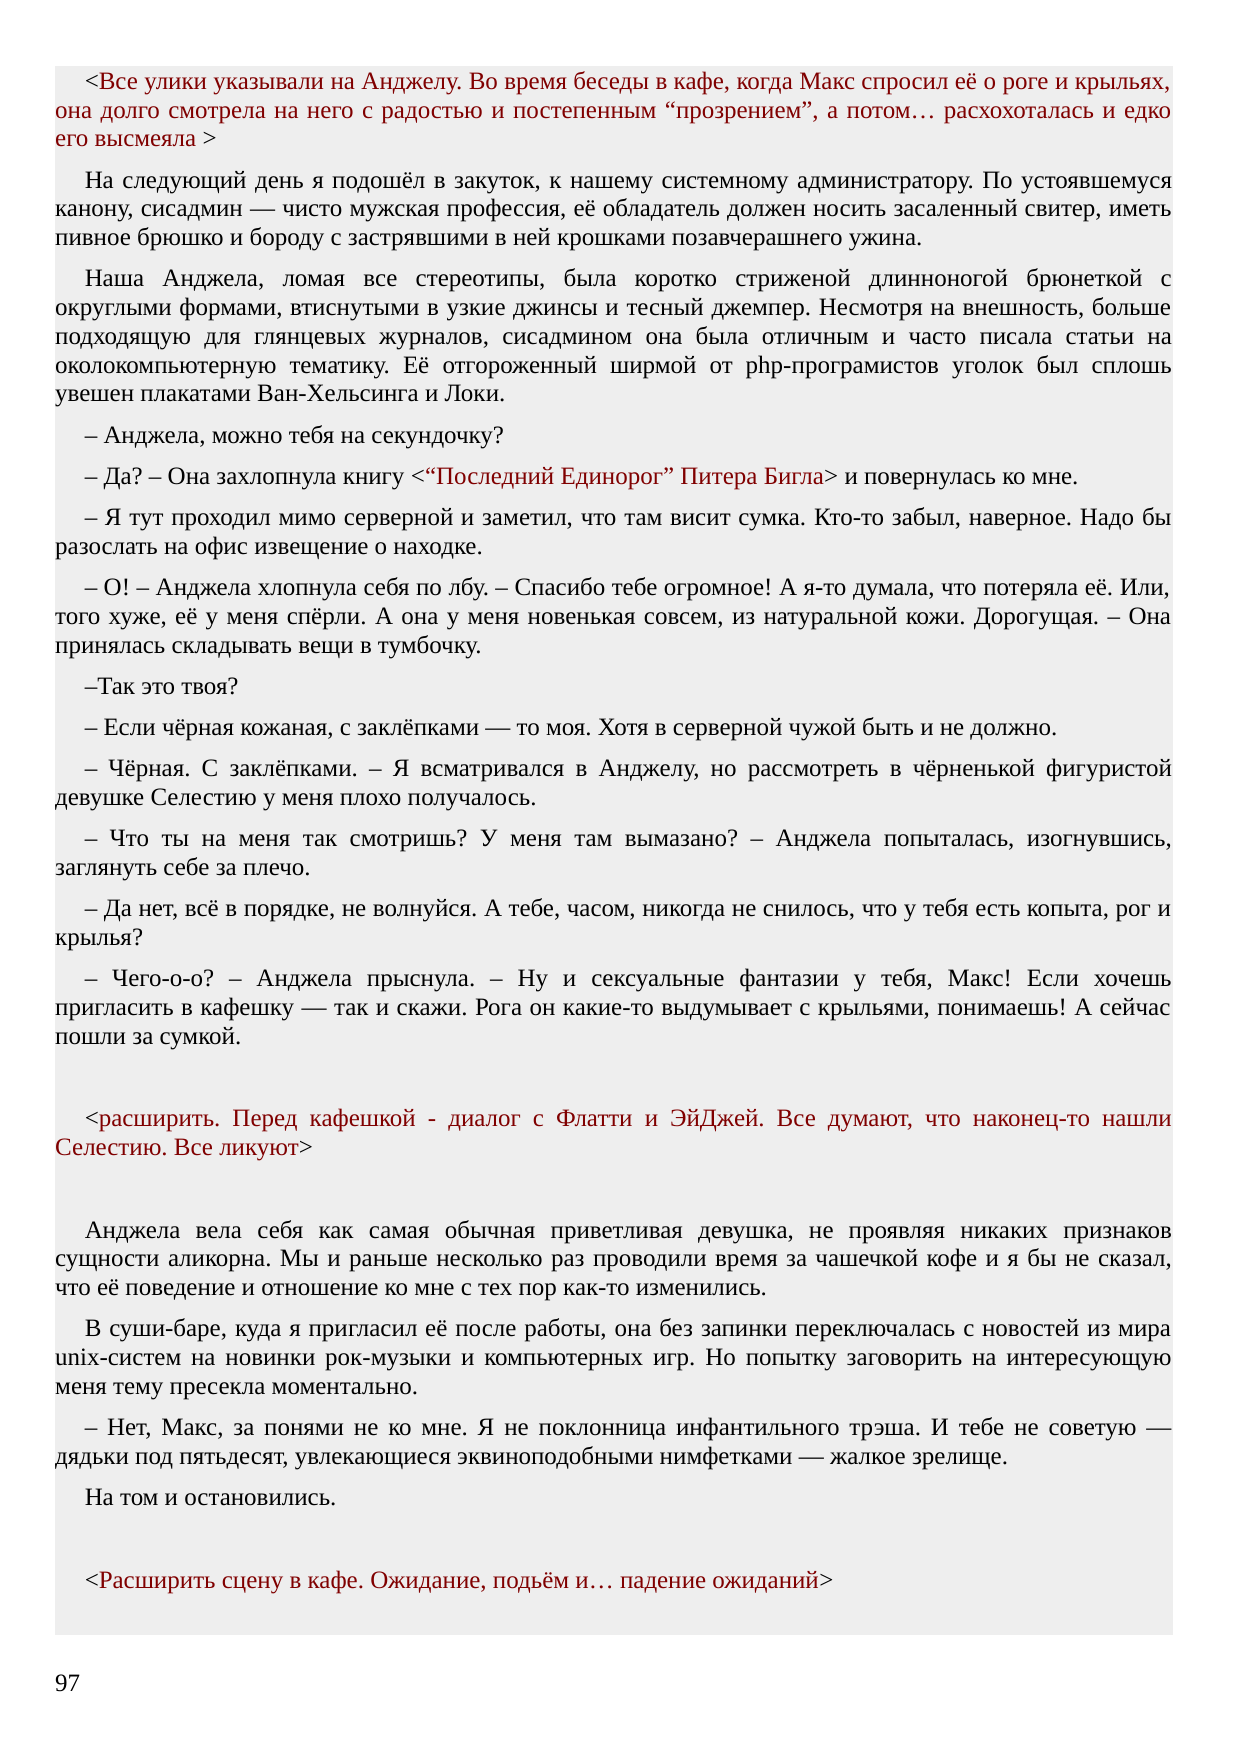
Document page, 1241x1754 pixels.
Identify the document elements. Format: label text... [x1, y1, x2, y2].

text Наша Анджела, ломая все стереотипы, была коротко стриженой длинноногой брюнеткой с округлыми формами, втиснутыми в узкие джинсы и тесный джемпер. Несмотря на внешность, больше подходящую для глянцевых журналов, сисадмином она была отличным и часто писала статьи на околокомпьютерную тематику. Её отгороженный ширмой от php-програмистов уголок был сплошь увешен плакатами Ван-Хельсинга и Локи. [55, 263, 1173, 407]
text – Чего-о-о? – Анджела прыснула. – Ну и сексуальные фантазии у тебя, Макс! Если хочешь пригласить в кафешку — так и скажи. Рога он какие-то выдумывает с крыльями, понимаешь! А сейчас пошли за сумкой. [55, 963, 1173, 1050]
text На том и остановились. [55, 1482, 1173, 1511]
text <Расширить сцену в кафе. Ожидание, подьём и… падение ожиданий> [55, 1565, 1173, 1593]
text – Да? – Она захлопнула книгу <“Последний Единорог” Питера Бигла> и повернулась ко мне. [55, 461, 1173, 490]
text – Я тут проходил мимо серверной и заметил, что там висит сумка. Кто-то забыл, наверное. Надо бы разослать на офис извещение о находке. [55, 502, 1173, 560]
text – Нет, Макс, за понями не ко мне. Я не поклонница инфантильного трэша. И тебе не советую — дядьки под пятьдесят, увлекающиеся эквиноподобными нимфетками — жалкое зрелище. [55, 1412, 1173, 1470]
text –Так это твоя? [55, 671, 1173, 700]
text – Что ты на меня так смотришь? У меня там вымазано? – Анджела попыталась, изогнувшись, заглянуть себе за плечо. [55, 823, 1173, 881]
text – Да нет, всё в порядке, не волнуйся. А тебе, часом, никогда не снилось, что у тебя есть копыта, рог и крылья? [55, 893, 1173, 951]
text В суши-баре, куда я пригласил её после работы, она без запинки переключалась с новостей из мира unix-систем на новинки рок-музыки и компьютерных игр. Но попытку заговорить на интересующую меня тему пресекла моментально. [55, 1313, 1173, 1400]
text На следующий день я подошёл в закуток, к нашему системному администратору. По устоявшемуся канону, сисадмин — чисто мужская профессия, её обладатель должен носить засаленный свитер, иметь пивное брюшко и бороду с застрявшими в ней крошками позавчерашнего ужина. [55, 165, 1173, 251]
text Анджела вела себя как самая обычная приветливая девушка, не проявляя никаких признаков сущности аликорна. Мы и раньше несколько раз проводили время за чашечкой кофе и я бы не сказал, что её поведение и отношение ко мне с тех пор как-то изменились. [55, 1215, 1173, 1301]
text – О! – Анджела хлопнула себя по лбу. – Спасибо тебе огромное! А я-то думала, что потеряла её. Или, того хуже, её у меня спёрли. А она у меня новенькая совсем, из натуральной кожи. Дорогущая. – Она принялась складывать вещи в тумбочку. [55, 572, 1173, 658]
text <расширить. Перед кафешкой - диалог с Флатти и ЭйДжей. Все думают, что наконец-то нашли Селестию. Все ликуют> [55, 1103, 1173, 1161]
text <Все улики указывали на Анджелу. Во время беседы в кафе, когда Макс спросил её о роге и крыльях, она долго смотрела на него с радостью и постепенным “прозрением”, а потом… расхохоталась и едко его высмеяла > [55, 66, 1173, 152]
text – Чёрная. С заклёпками. – Я всматривался в Анджелу, но рассмотреть в чёрненькой фигуристой девушке Селестию у меня плохо получалось. [55, 753, 1173, 811]
text – Если чёрная кожаная, с заклёпками — то моя. Хотя в серверной чужой быть и не должно. [55, 712, 1173, 741]
text – Анджела, можно тебя на секундочку? [55, 420, 1173, 448]
